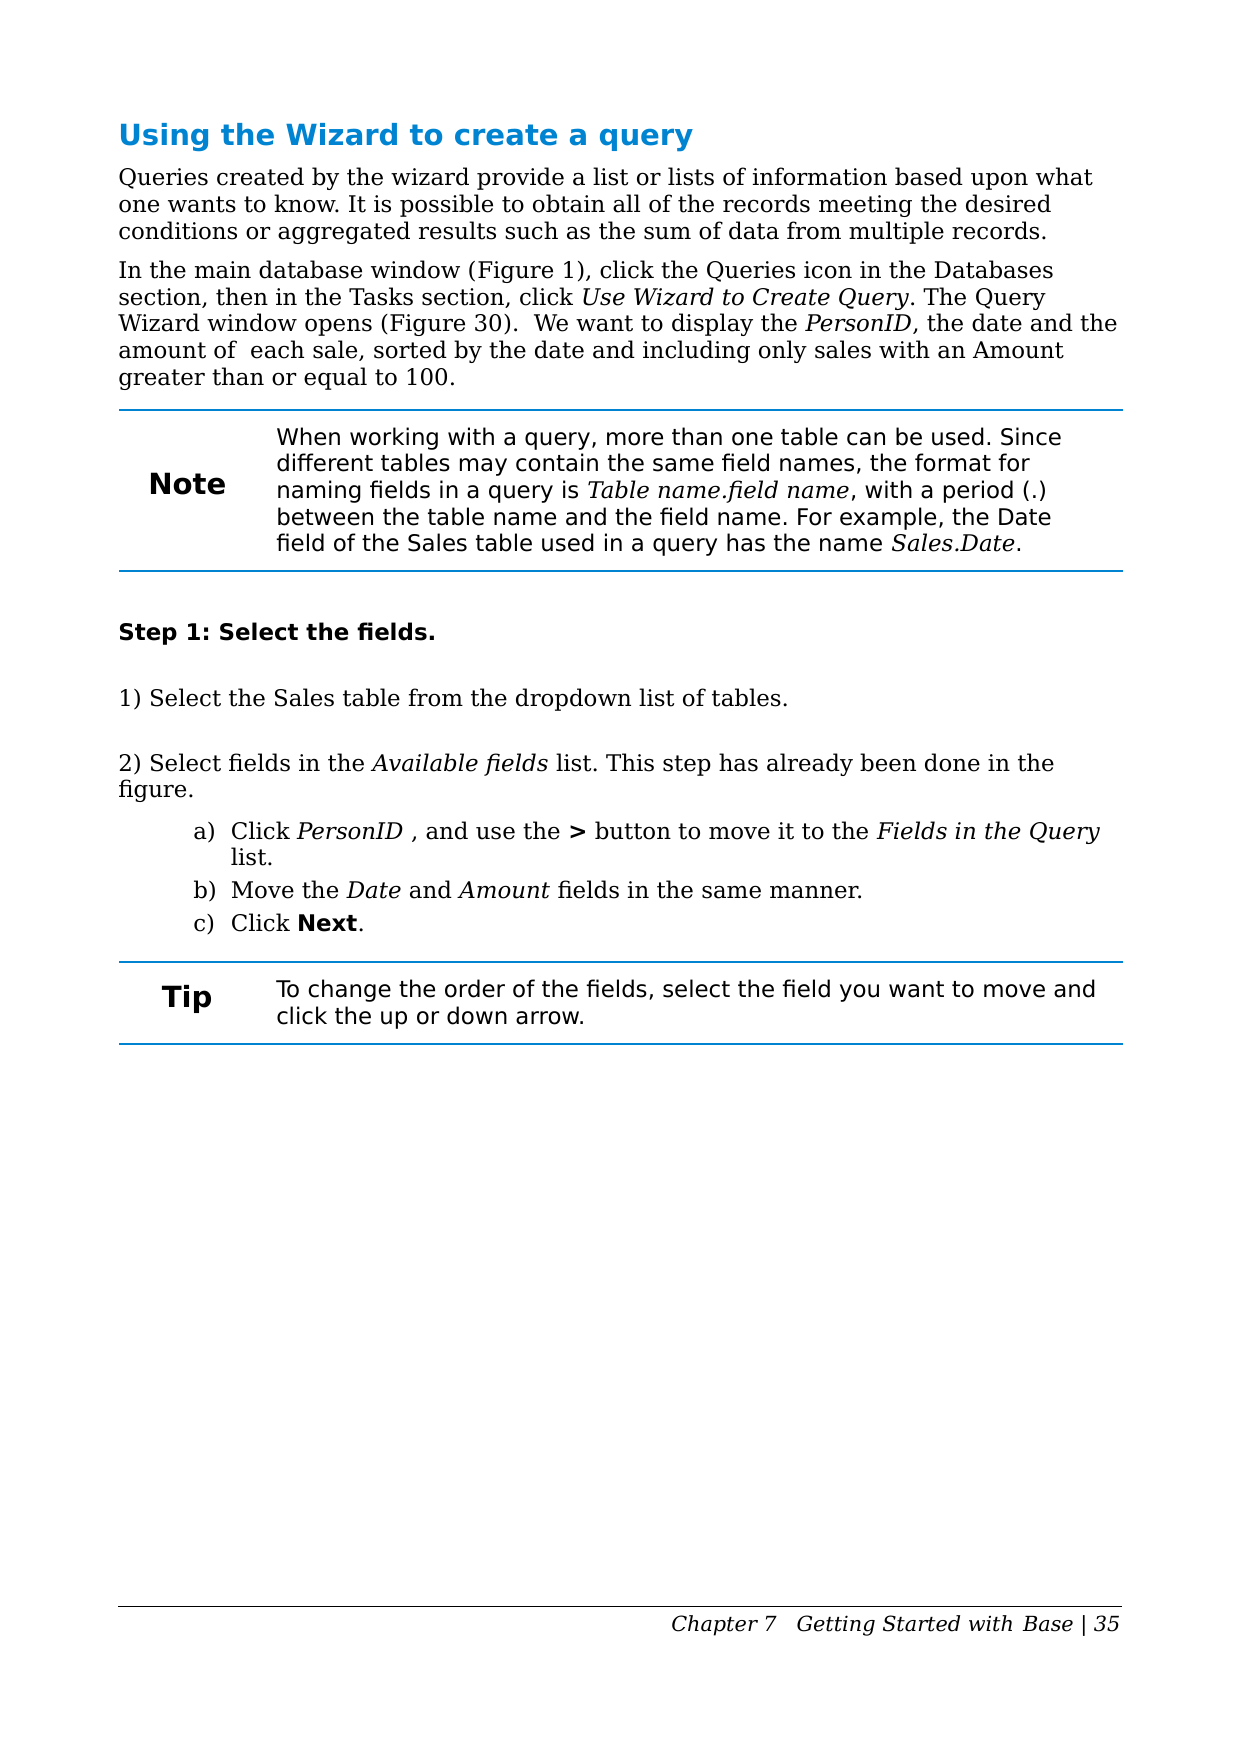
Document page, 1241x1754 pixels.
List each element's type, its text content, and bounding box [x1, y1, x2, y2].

subtitle Using the Wizard to create a query [118, 118, 1122, 152]
text Queries created by the wizard provide a list or lists of information based upon what one wants to know. It is possible to obtain all of the records meeting the desired conditions or aggregated results such as the sum of data from multiple records. [118, 164, 1122, 244]
table_header Note [119, 411, 255, 570]
list Click Next. [193, 910, 1122, 937]
text 2) Select fields in the Available fields list. This step has already been done in the figure. [118, 750, 1122, 803]
text Step 1: Select the fields. [118, 619, 1122, 646]
text 1) Select the Sales table from the dropdown list of tables. [118, 685, 1122, 711]
table_header When working with a query, more than one table can be used. Since different tables may contain the same field names, the format for naming fields in a query is Table name.field name, with a period (.) between the table name and the field name. For example, the Date field of the Sales table used in a query has the name Sales.Date. [255, 411, 1123, 570]
table_header Tip [119, 963, 255, 1042]
list Move the Date and Amount fields in the same manner. [193, 877, 1122, 904]
table_header To change the order of the fields, select the field you want to move and click the up or down arrow. [255, 963, 1123, 1042]
text In the main database window (Figure 1), click the Queries icon in the Databases section, then in the Tasks section, click Use Wizard to Create Query. The Query Wizard window opens (Figure 30). We want to display the PersonID, the date and the amount of each sale, sorted by the date and including only sales with an Amount greater than or equal to 100. [118, 257, 1122, 390]
list Click PersonID , and use the > button to move it to the Fields in the Query list. [193, 818, 1122, 871]
